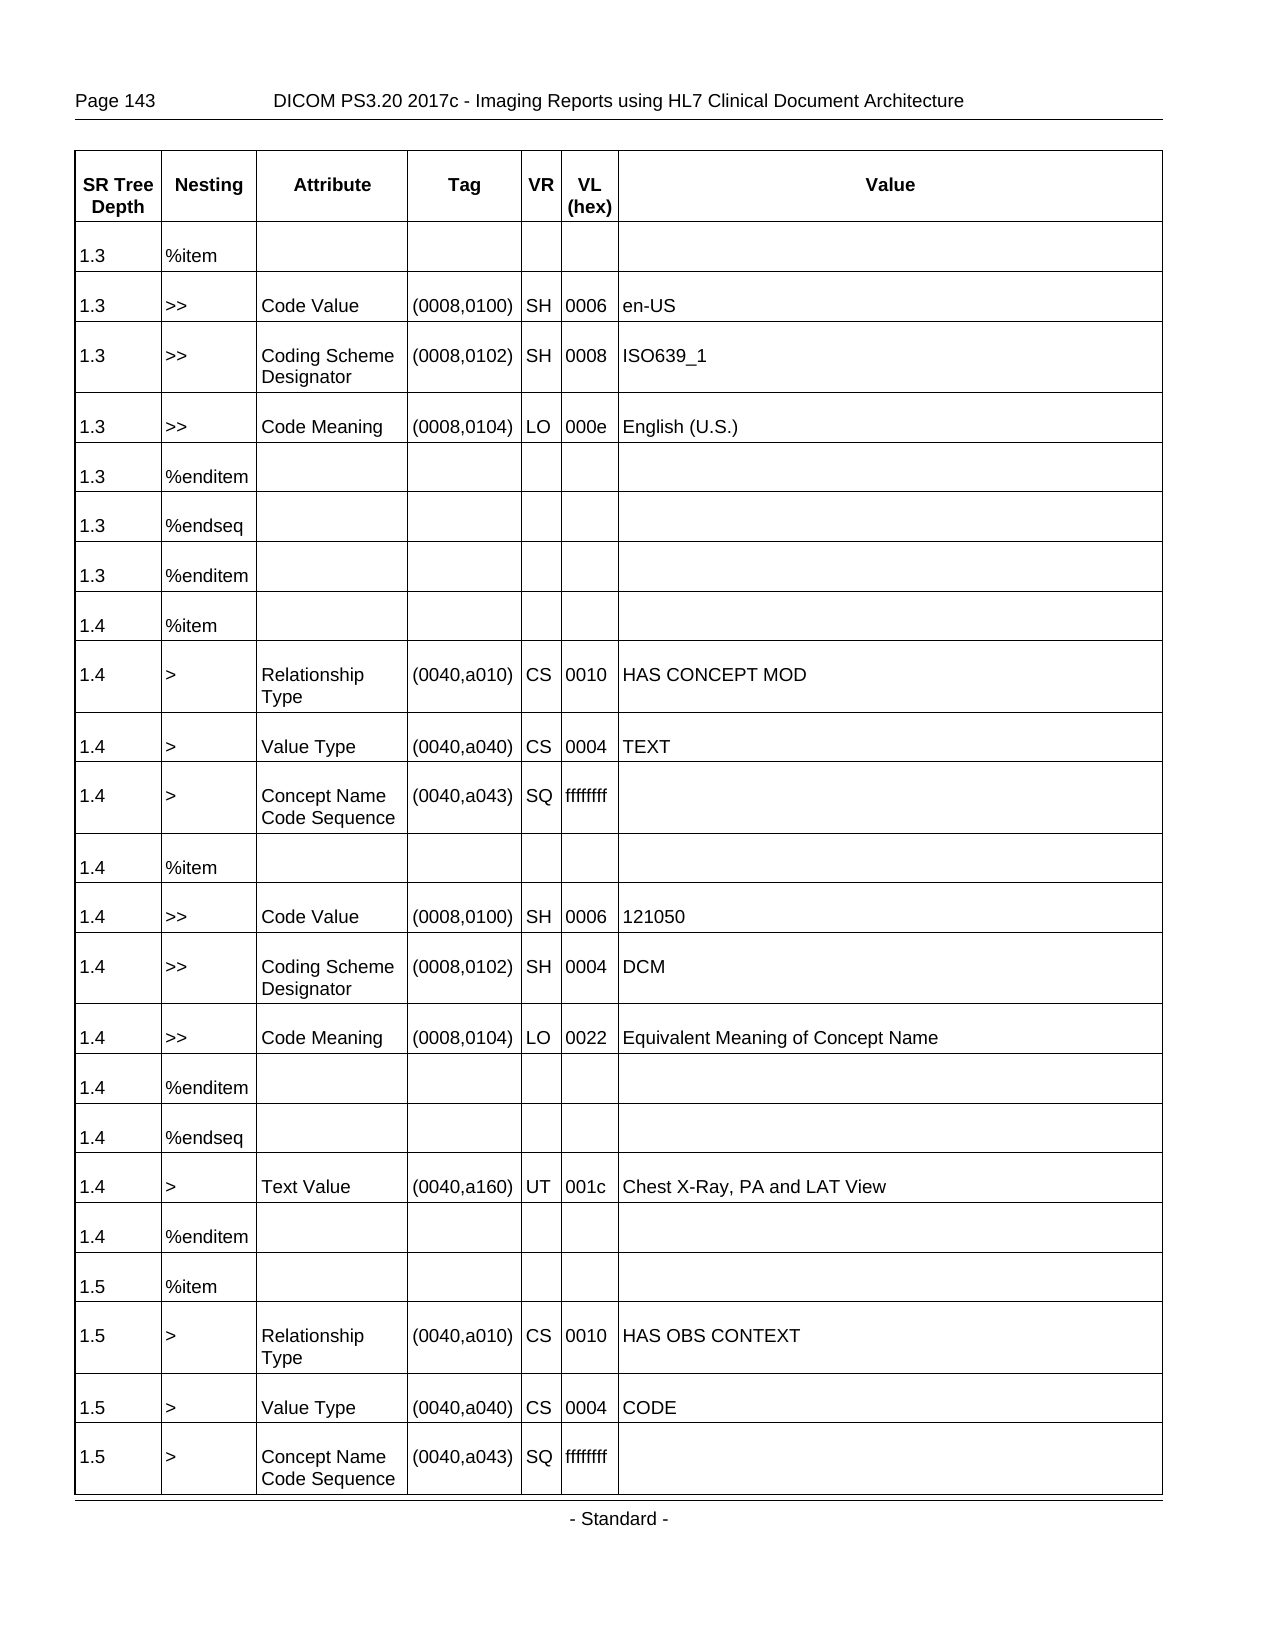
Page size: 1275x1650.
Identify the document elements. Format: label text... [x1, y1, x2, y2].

table_cell >> [162, 272, 256, 321]
table_cell [257, 542, 407, 591]
table_cell 1.4 [76, 1054, 161, 1102]
table_cell [257, 1054, 407, 1102]
table_cell > [162, 641, 256, 712]
table_cell UT [522, 1153, 561, 1202]
table_cell %enditem [162, 542, 256, 591]
table_cell [562, 1104, 618, 1152]
table_cell [522, 1054, 561, 1102]
table_cell 1.3 [76, 492, 161, 541]
table_cell LO [522, 393, 561, 442]
table_cell [522, 222, 561, 271]
table_cell Coding Scheme Designator [257, 322, 407, 392]
table_cell 1.4 [76, 762, 161, 832]
table_cell >> [162, 933, 256, 1003]
table_cell DCM [619, 933, 1162, 1003]
table_cell [257, 834, 407, 882]
table_cell 121050 [619, 883, 1162, 932]
table_cell (0008,0102) [408, 933, 521, 1003]
table_cell [408, 492, 521, 541]
table_header Nesting [162, 151, 256, 221]
table_cell SH [522, 933, 561, 1003]
table_cell (0008,0104) [408, 393, 521, 442]
table_cell [619, 1054, 1162, 1102]
table_cell [522, 1253, 561, 1301]
table_cell [257, 222, 407, 271]
table_cell > [162, 762, 256, 832]
table_cell 0006 [562, 272, 618, 321]
table_cell Value Type [257, 1374, 407, 1422]
table_cell Chest X-Ray, PA and LAT View [619, 1153, 1162, 1202]
table_cell ISO639_1 [619, 322, 1162, 392]
table_cell [619, 492, 1162, 541]
table_cell %item [162, 222, 256, 271]
table_cell [522, 834, 561, 882]
table_cell (0008,0100) [408, 272, 521, 321]
table_cell [619, 1253, 1162, 1301]
table_cell (0040,a010) [408, 641, 521, 712]
table_cell [408, 1253, 521, 1301]
table_cell 1.5 [76, 1423, 161, 1493]
table_cell [408, 1104, 521, 1152]
table_cell 0004 [562, 713, 618, 761]
table_cell Concept Name Code Sequence [257, 762, 407, 832]
table_cell 0004 [562, 933, 618, 1003]
table_header VL (hex) [562, 151, 618, 221]
table_cell [257, 492, 407, 541]
table_cell SQ [522, 762, 561, 832]
table_cell 1.4 [76, 834, 161, 882]
table_cell 1.3 [76, 272, 161, 321]
table_cell [562, 1253, 618, 1301]
table_cell 1.5 [76, 1374, 161, 1422]
table_cell [408, 443, 521, 491]
table_cell > [162, 1153, 256, 1202]
table_cell Relationship Type [257, 1302, 407, 1372]
table_cell HAS OBS CONTEXT [619, 1302, 1162, 1372]
table_cell [562, 443, 618, 491]
table_cell 1.4 [76, 1104, 161, 1152]
table_cell %item [162, 592, 256, 640]
table_cell %enditem [162, 443, 256, 491]
table_cell 1.4 [76, 933, 161, 1003]
table_cell 0008 [562, 322, 618, 392]
table_cell 1.5 [76, 1302, 161, 1372]
table_cell 0004 [562, 1374, 618, 1422]
table_cell English (U.S.) [619, 393, 1162, 442]
table_cell (0040,a040) [408, 713, 521, 761]
table_cell 1.4 [76, 1203, 161, 1252]
table_cell >> [162, 1004, 256, 1053]
table_cell > [162, 1423, 256, 1493]
table_cell >> [162, 322, 256, 392]
table_cell [522, 492, 561, 541]
table_cell %endseq [162, 1104, 256, 1152]
table_cell 1.5 [76, 1253, 161, 1301]
table_cell 000e [562, 393, 618, 442]
table_cell [257, 1203, 407, 1252]
table_cell Relationship Type [257, 641, 407, 712]
table_cell [408, 542, 521, 591]
table_cell CS [522, 641, 561, 712]
table_cell CS [522, 1374, 561, 1422]
table_cell [562, 1203, 618, 1252]
table_cell 0010 [562, 1302, 618, 1372]
table_header SR Tree Depth [76, 151, 161, 221]
table_cell 1.3 [76, 542, 161, 591]
table_cell 1.4 [76, 883, 161, 932]
table_cell SH [522, 883, 561, 932]
table_cell 001c [562, 1153, 618, 1202]
table_cell > [162, 1302, 256, 1372]
table_cell [522, 1203, 561, 1252]
table_cell %item [162, 834, 256, 882]
table_cell [257, 443, 407, 491]
table_cell [408, 1054, 521, 1102]
table_cell 1.3 [76, 322, 161, 392]
table_cell [619, 222, 1162, 271]
table_cell Code Value [257, 883, 407, 932]
table_cell [562, 1054, 618, 1102]
table_cell [619, 1104, 1162, 1152]
table_cell HAS CONCEPT MOD [619, 641, 1162, 712]
table_header VR [522, 151, 561, 221]
table_cell Text Value [257, 1153, 407, 1202]
table_cell [562, 222, 618, 271]
table_cell > [162, 713, 256, 761]
table_cell [522, 443, 561, 491]
table_cell [408, 592, 521, 640]
table_cell TEXT [619, 713, 1162, 761]
table_cell SQ [522, 1423, 561, 1493]
table_cell ffffffff [562, 762, 618, 832]
table_cell [522, 1104, 561, 1152]
table_cell [522, 542, 561, 591]
table_cell LO [522, 1004, 561, 1053]
table_cell [619, 1423, 1162, 1493]
table_cell %enditem [162, 1054, 256, 1102]
table_cell (0040,a010) [408, 1302, 521, 1372]
table_cell [619, 592, 1162, 640]
table_header Value [619, 151, 1162, 221]
table_cell [562, 834, 618, 882]
table_cell (0040,a160) [408, 1153, 521, 1202]
table_cell Coding Scheme Designator [257, 933, 407, 1003]
table_cell Equivalent Meaning of Concept Name [619, 1004, 1162, 1053]
table_cell > [162, 1374, 256, 1422]
table_cell 0006 [562, 883, 618, 932]
table_cell 1.4 [76, 641, 161, 712]
table_cell >> [162, 393, 256, 442]
table_cell [619, 1203, 1162, 1252]
table_cell Value Type [257, 713, 407, 761]
table_cell (0040,a043) [408, 1423, 521, 1493]
table_cell (0040,a040) [408, 1374, 521, 1422]
table_cell (0040,a043) [408, 762, 521, 832]
table_cell [257, 1104, 407, 1152]
table_cell Concept Name Code Sequence [257, 1423, 407, 1493]
table_cell 1.4 [76, 1004, 161, 1053]
table_cell [408, 834, 521, 882]
table_cell CS [522, 713, 561, 761]
table_cell 1.3 [76, 222, 161, 271]
table_cell Code Meaning [257, 1004, 407, 1053]
table_cell [522, 592, 561, 640]
table_cell (0008,0100) [408, 883, 521, 932]
table_cell 1.4 [76, 592, 161, 640]
table_cell [562, 592, 618, 640]
table_cell (0008,0104) [408, 1004, 521, 1053]
table_cell ffffffff [562, 1423, 618, 1493]
table_cell [562, 542, 618, 591]
table_cell [257, 592, 407, 640]
table_cell [619, 443, 1162, 491]
table_cell >> [162, 883, 256, 932]
table_cell %item [162, 1253, 256, 1301]
table_cell [408, 222, 521, 271]
table_cell [619, 762, 1162, 832]
table_header Attribute [257, 151, 407, 221]
table_cell SH [522, 322, 561, 392]
table_cell 1.3 [76, 443, 161, 491]
table_cell en-US [619, 272, 1162, 321]
table_cell SH [522, 272, 561, 321]
table_cell (0008,0102) [408, 322, 521, 392]
table_cell 1.4 [76, 1153, 161, 1202]
table_cell CODE [619, 1374, 1162, 1422]
table_cell [619, 542, 1162, 591]
table_cell CS [522, 1302, 561, 1372]
table_cell [562, 492, 618, 541]
table_cell [619, 834, 1162, 882]
table_cell 0010 [562, 641, 618, 712]
table_cell Code Value [257, 272, 407, 321]
table_cell [408, 1203, 521, 1252]
table_cell %endseq [162, 492, 256, 541]
table_cell Code Meaning [257, 393, 407, 442]
table_header Tag [408, 151, 521, 221]
table_cell [257, 1253, 407, 1301]
table_cell 1.3 [76, 393, 161, 442]
table_cell 0022 [562, 1004, 618, 1053]
table_cell 1.4 [76, 713, 161, 761]
table_cell %enditem [162, 1203, 256, 1252]
